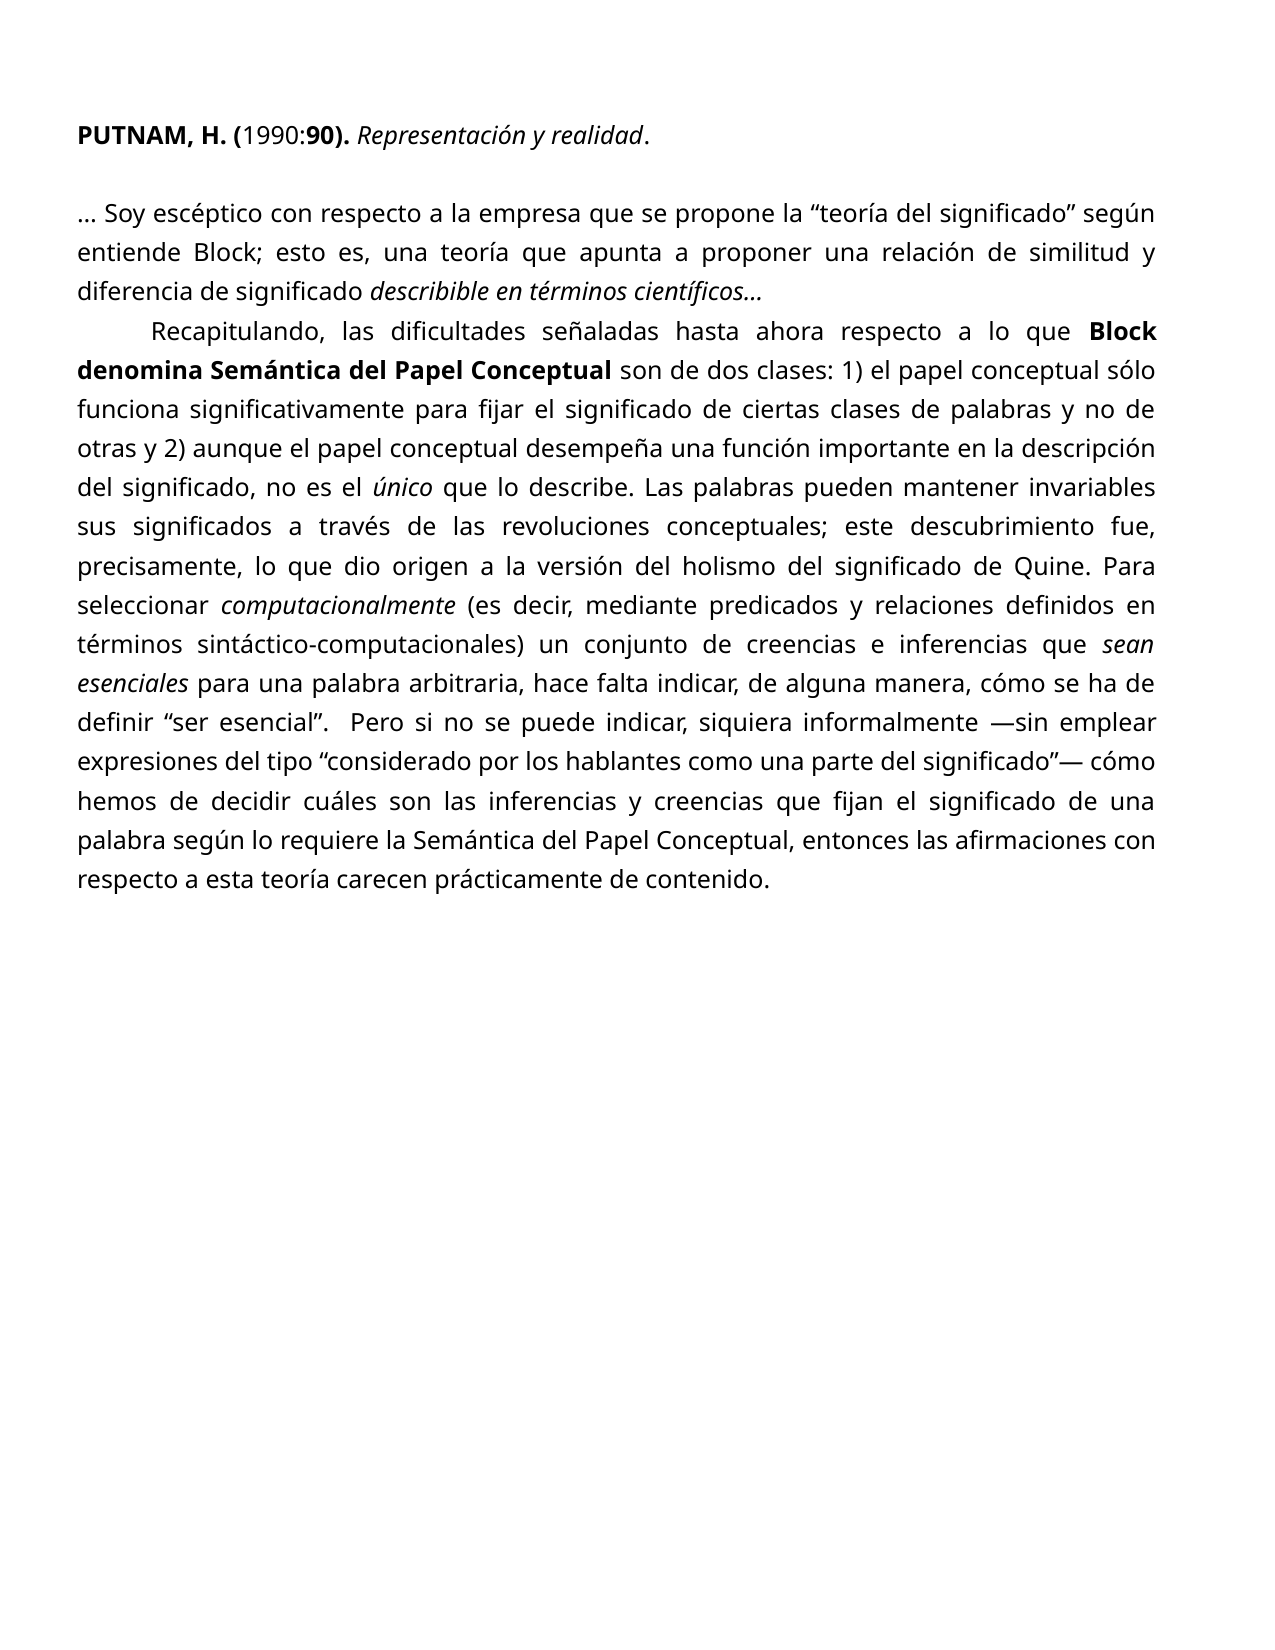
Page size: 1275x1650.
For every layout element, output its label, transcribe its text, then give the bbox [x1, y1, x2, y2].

text Recapitulando, las dificultades señaladas hasta ahora respecto a lo que Block denomina Semántica del Papel Conceptual son de dos clases: 1) el papel conceptual sólo funciona significativamente para fijar el significado de ciertas clases de palabras y no de otras y 2) aunque el papel conceptual desempeña una función importante en la descripción del significado, no es el único que lo describe. Las palabras pueden mantener invariables sus significados a través de las revoluciones conceptuales; este descubrimiento fue, precisamente, lo que dio origen a la versión del holismo del significado de Quine. Para seleccionar computacionalmente (es decir, mediante predicados y relaciones definidos en términos sintáctico-computacionales) un conjunto de creencias e inferencias que sean esenciales para una palabra arbitraria, hace falta indicar, de alguna manera, cómo se ha de definir “ser esencial”. Pero si no se puede indicar, siquiera informalmente —sin emplear expresiones del tipo “considerado por los hablantes como una parte del significado”— cómo hemos de decidir cuáles son las inferencias y creencias que fijan el significado de una palabra según lo requiere la Semántica del Papel Conceptual, entonces las afirmaciones con respecto a esta teoría carecen prácticamente de contenido. [77, 313, 1157, 896]
text … Soy escéptico con respecto a la empresa que se propone la “teoría del significado” según entiende Block; esto es, una teoría que apunta a proponer una relación de similitud y diferencia de significado describible en términos científicos… [77, 196, 1157, 308]
text PUTNAM, H. (1990:90). Representación y realidad. [77, 117, 1157, 151]
